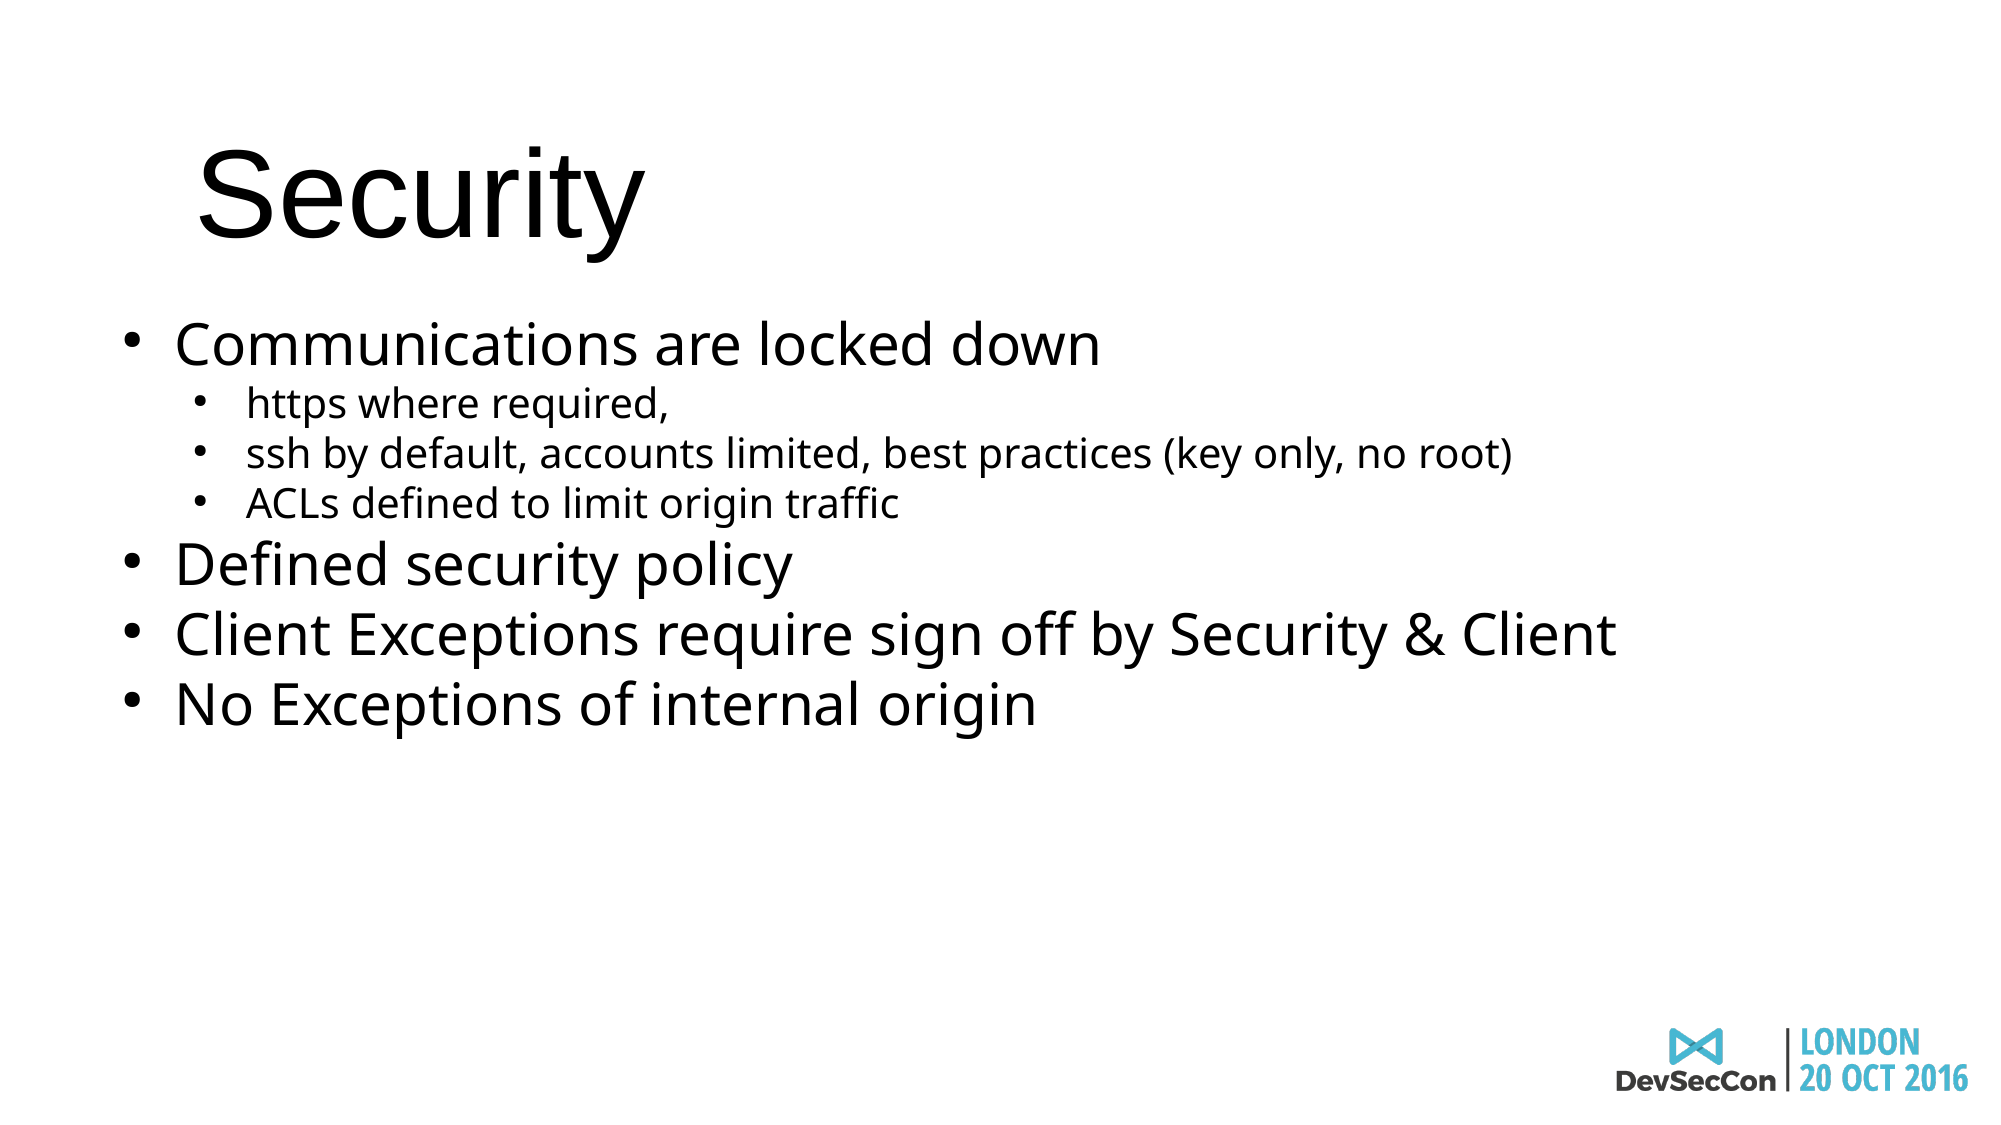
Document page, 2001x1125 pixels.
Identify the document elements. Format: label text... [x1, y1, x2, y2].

text_box Communications are locked down https where required, ssh by default, accounts limited, best practices (key only, no root) ACLs defined to limit origin traffic Defined security policy Client Exceptions require sign off by Security & Client No Exceptions of internal origin [89, 299, 1910, 1014]
text_box Security [179, 104, 662, 260]
picture [1609, 1014, 1979, 1105]
